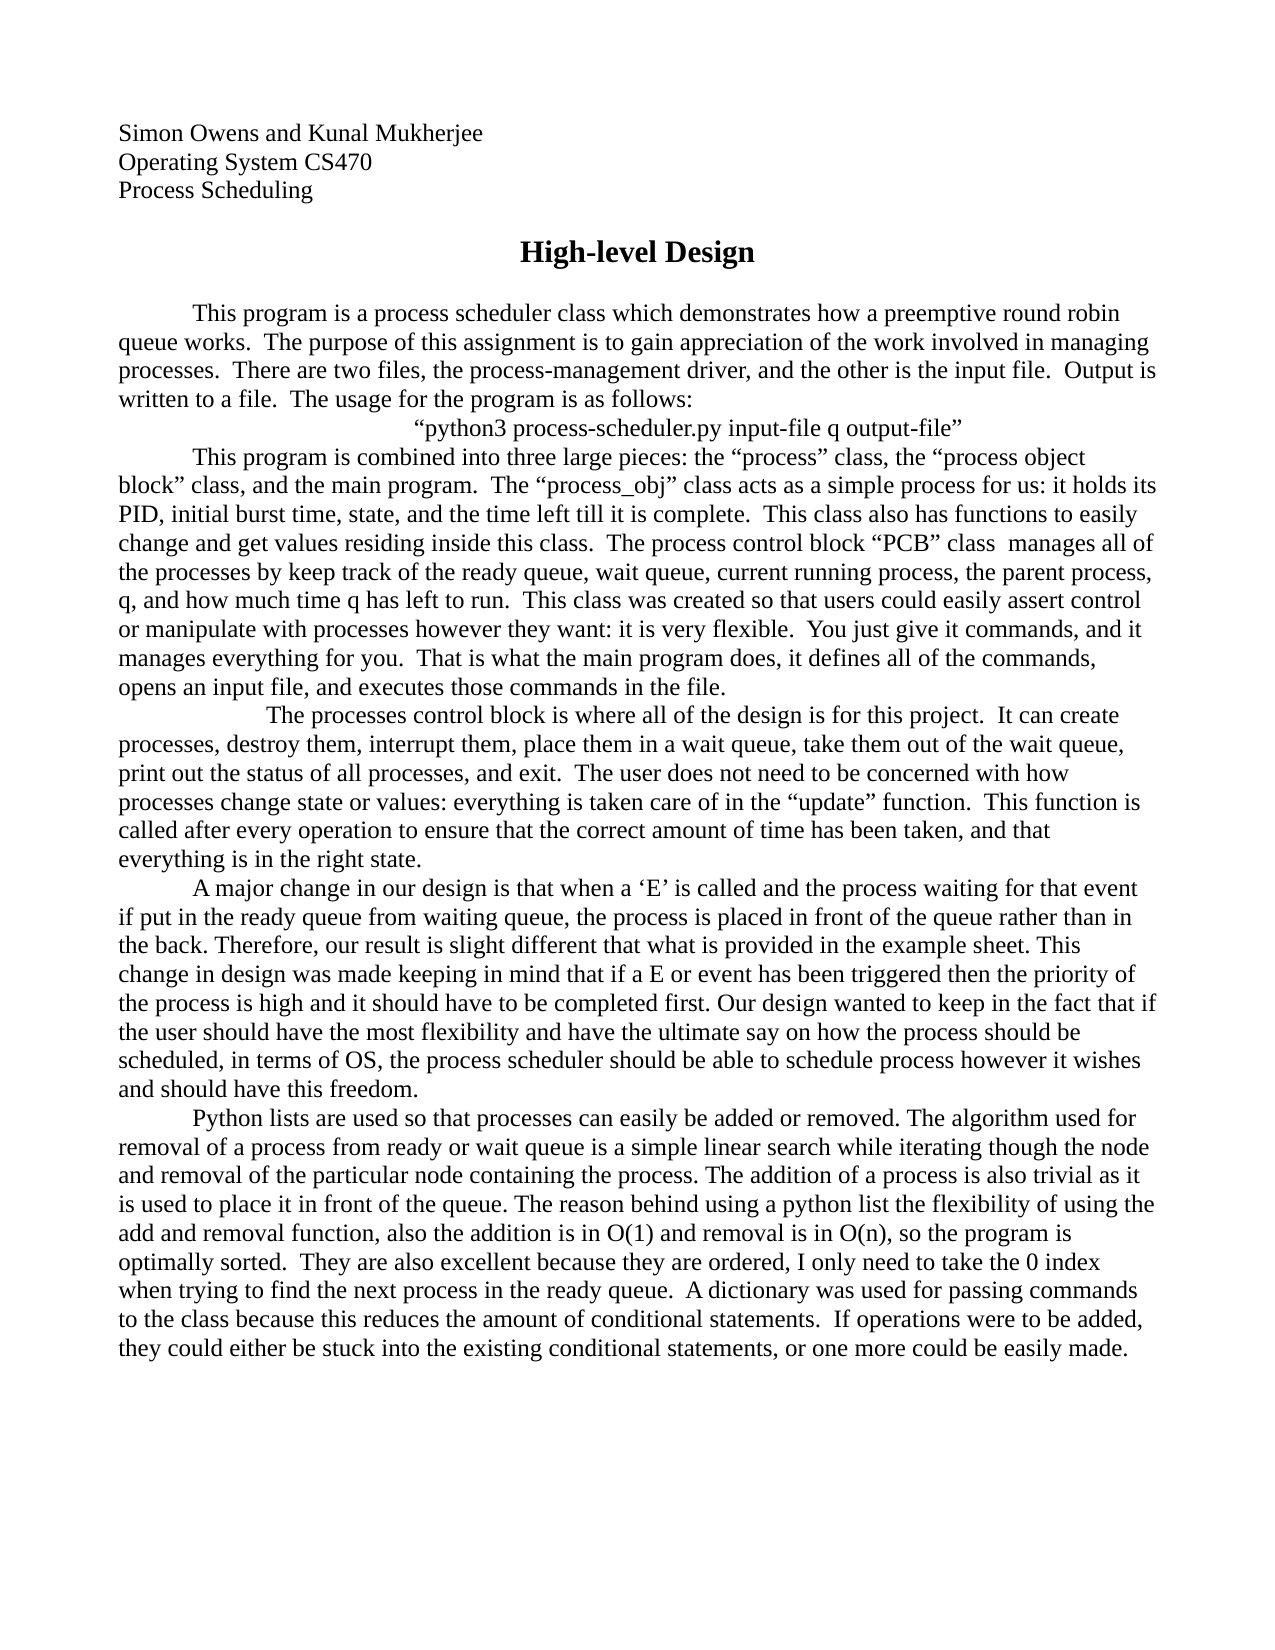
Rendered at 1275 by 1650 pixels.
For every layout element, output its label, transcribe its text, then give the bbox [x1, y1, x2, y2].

text This program is a process scheduler class which demonstrates how a preemptive round robin queue works. The purpose of this assignment is to gain appreciation of the work involved in managing processes. There are two files, the process-management driver, and the other is the input file. Output is written to a file. The usage for the program is as follows: [118, 298, 1157, 413]
text “python3 process-scheduler.py input-file q output-file” [118, 413, 1157, 442]
text Process Scheduling [118, 176, 1157, 204]
text Operating System CS470 [118, 147, 1157, 176]
text High-level Design [118, 233, 1157, 269]
text This program is combined into three large pieces: the “process” class, the “process object block” class, and the main program. The “process_obj” class acts as a simple process for us: it holds its PID, initial burst time, state, and the time left till it is complete. This class also has functions to easily change and get values residing inside this class. The process control block “PCB” class manages all of the processes by keep track of the ready queue, wait queue, current running process, the parent process, q, and how much time q has left to run. This class was created so that users could easily assert control or manipulate with processes however they want: it is very flexible. You just give it commands, and it manages everything for you. That is what the main program does, it defines all of the commands, opens an input file, and executes those commands in the file. [118, 442, 1157, 700]
text Simon Owens and Kunal Mukherjee [118, 118, 1157, 147]
text A major change in our design is that when a ‘E’ is called and the process waiting for that event if put in the ready queue from waiting queue, the process is placed in front of the queue rather than in the back. Therefore, our result is slight different that what is provided in the example sheet. This change in design was made keeping in mind that if a E or event has been triggered then the priority of the process is high and it should have to be completed first. Our design wanted to keep in the fact that if the user should have the most flexibility and have the ultimate say on how the process should be scheduled, in terms of OS, the process scheduler should be able to schedule process however it wishes and should have this freedom. [118, 873, 1157, 1103]
text The processes control block is where all of the design is for this project. It can create processes, destroy them, interrupt them, place them in a wait queue, take them out of the wait queue, print out the status of all processes, and exit. The user does not need to be concerned with how processes change state or values: everything is taken care of in the “update” function. This function is called after every operation to ensure that the correct amount of time has been taken, and that everything is in the right state. [118, 700, 1157, 873]
text Python lists are used so that processes can easily be added or removed. The algorithm used for removal of a process from ready or wait queue is a simple linear search while iterating though the node and removal of the particular node containing the process. The addition of a process is also trivial as it is used to place it in front of the queue. The reason behind using a python list the flexibility of using the add and removal function, also the addition is in O(1) and removal is in O(n), so the program is optimally sorted. They are also excellent because they are ordered, I only need to take the 0 index when trying to find the next process in the ready queue. A dictionary was used for passing commands to the class because this reduces the amount of conditional statements. If operations were to be added, they could either be stuck into the existing conditional statements, or one more could be easily made. [118, 1103, 1157, 1362]
